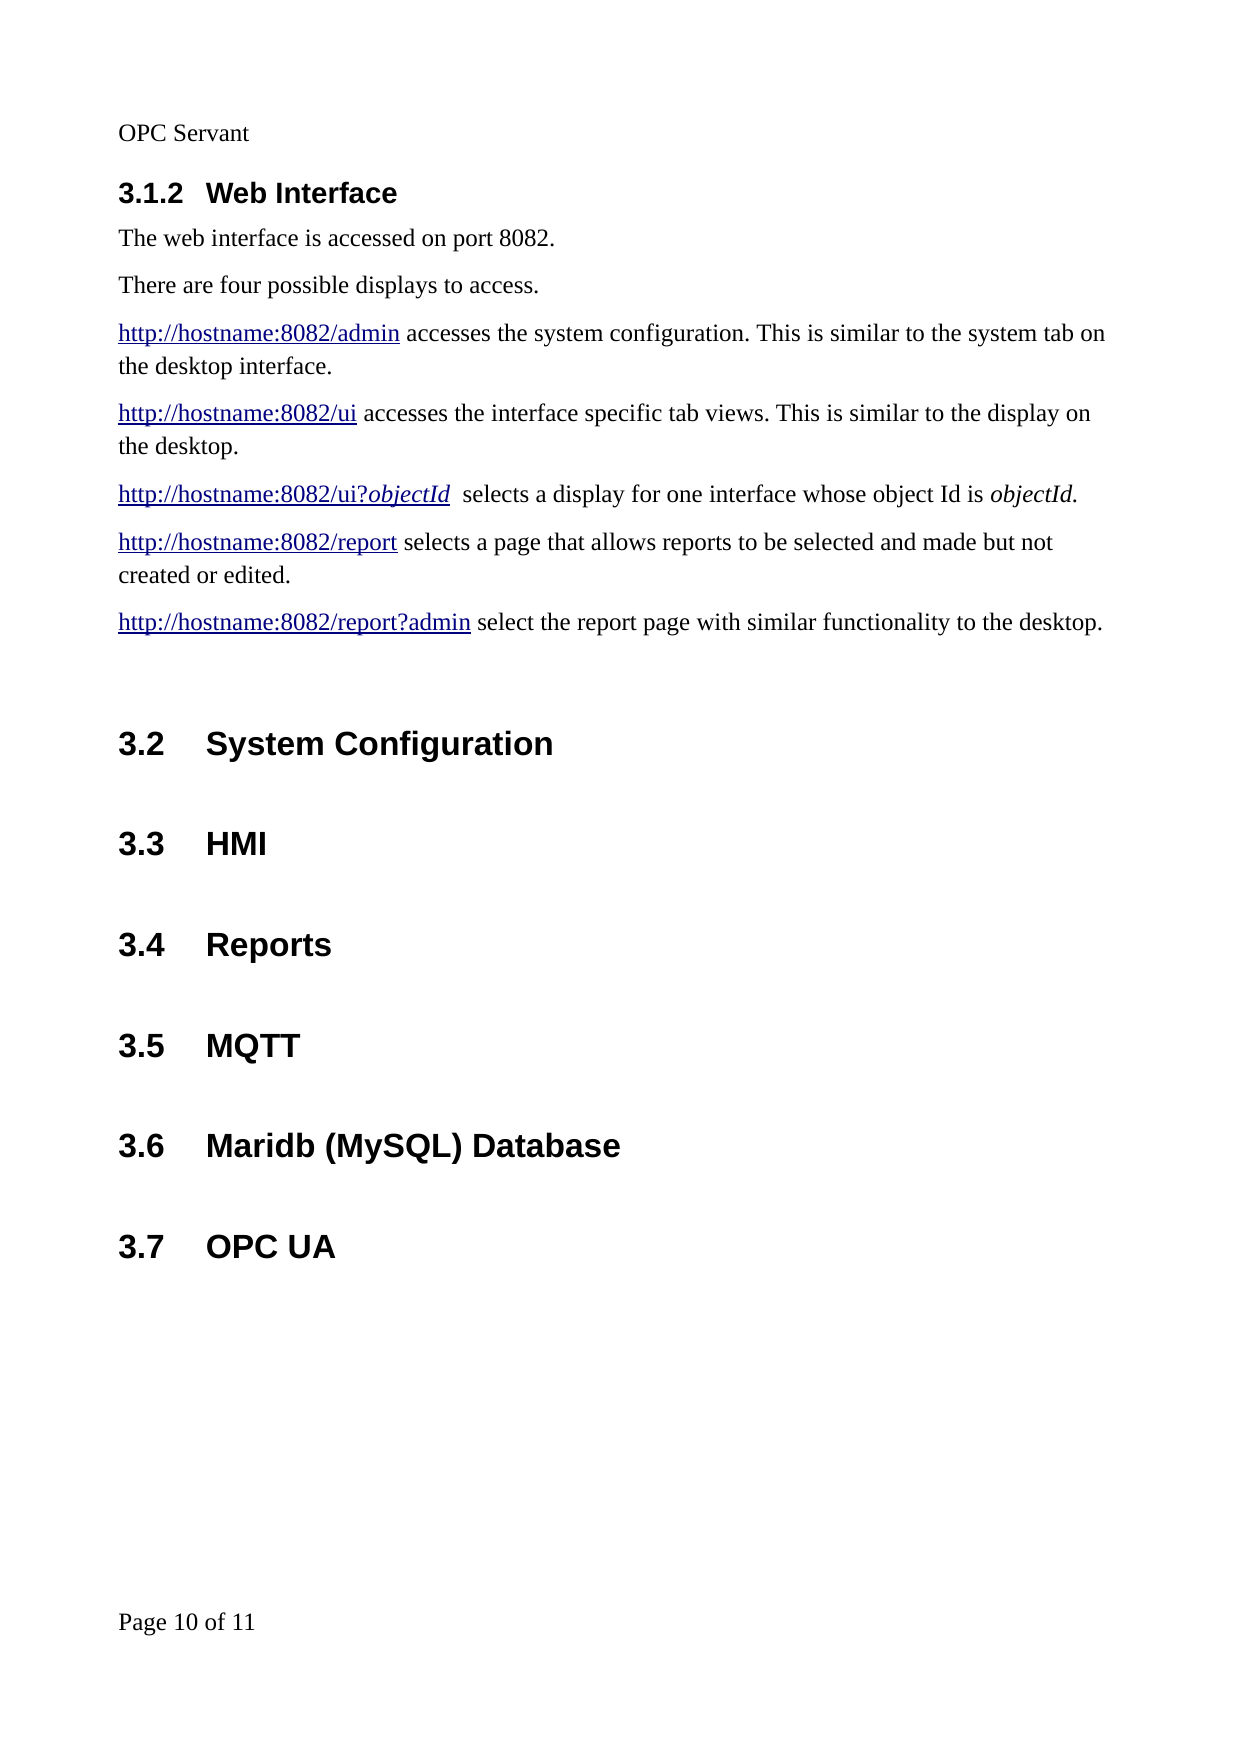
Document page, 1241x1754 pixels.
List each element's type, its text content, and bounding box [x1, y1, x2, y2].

text http://hostname:8082/ui?objectId selects a display for one interface whose object Id is objectId. [118, 479, 1122, 508]
subtitle Web Interface [118, 176, 1122, 210]
text http://hostname:8082/report?admin select the report page with similar functionality to the desktop. [118, 607, 1122, 636]
subtitle System Configuration [118, 723, 1122, 762]
text The web interface is accessed on port 8082. [118, 223, 1122, 251]
text http://hostname:8082/report selects a page that allows reports to be selected and made but not created or edited. [118, 527, 1122, 588]
text http://hostname:8082/ui accesses the interface specific tab views. This is similar to the display on the desktop. [118, 398, 1122, 460]
subtitle HMI [118, 824, 1122, 863]
subtitle OPC UA [118, 1227, 1122, 1266]
text http://hostname:8082/admin accesses the system configuration. This is similar to the system tab on the desktop interface. [118, 318, 1122, 379]
subtitle Maridb (MySQL) Database [118, 1126, 1122, 1165]
subtitle MQTT [118, 1026, 1122, 1064]
subtitle Reports [118, 925, 1122, 963]
text There are four possible displays to access. [118, 270, 1122, 299]
